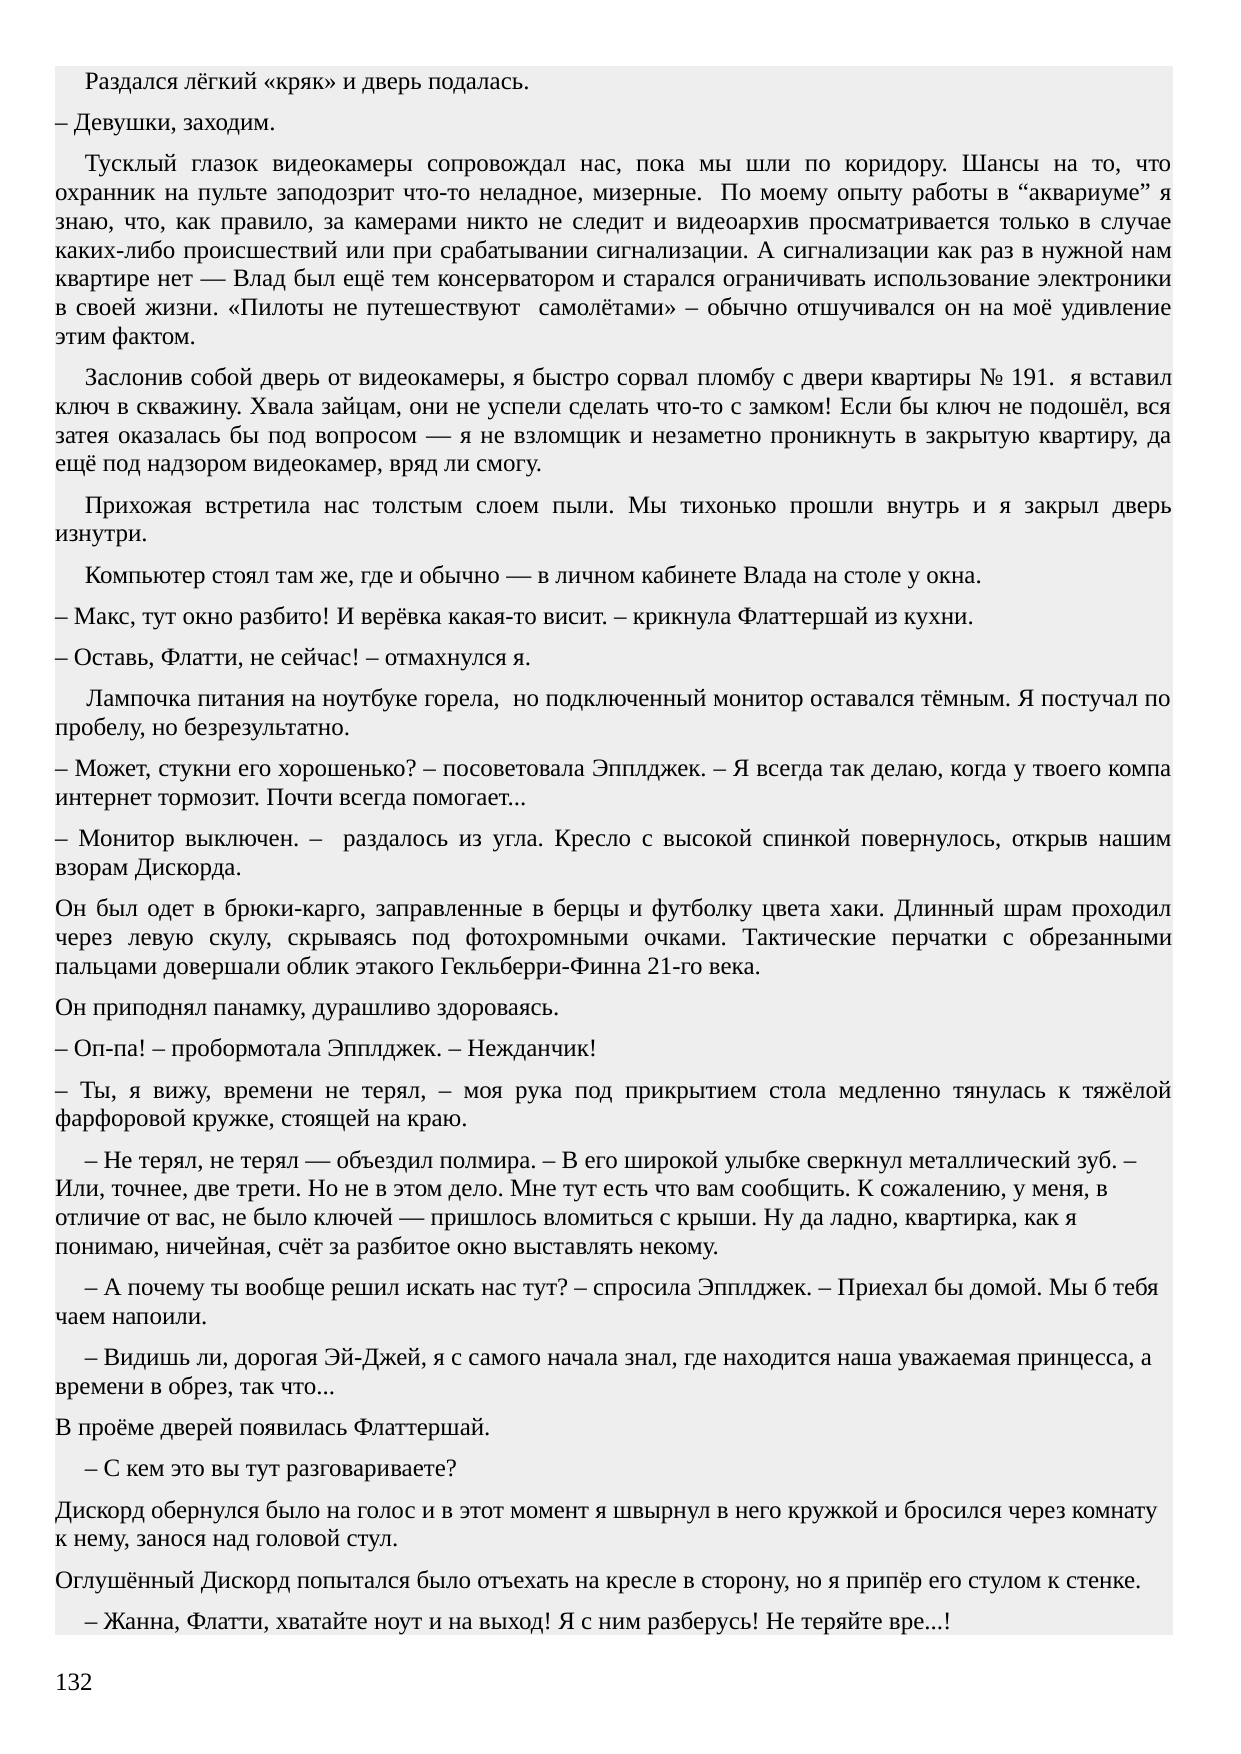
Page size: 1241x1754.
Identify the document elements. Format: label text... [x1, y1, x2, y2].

text Он приподнял панамку, дурашливо здороваясь. [55, 992, 1173, 1021]
text Он был одет в брюки-карго, заправленные в берцы и футболку цвета хаки. Длинный шрам проходил через левую скулу, скрываясь под фотохромными очками. Тактические перчатки с обрезанными пальцами довершали облик этакого Гекльберри-Финна 21-го века. [55, 893, 1173, 980]
text – А почему ты вообще решил искать нас тут? – спросила Эпплджек. – Приехал бы домой. Мы б тебя чаем напоили. [55, 1272, 1173, 1330]
text – Девушки, заходим. [55, 107, 1173, 136]
text В проёме дверей появилась Флаттершай. [55, 1412, 1173, 1441]
text – С кем это вы тут разговариваете? [55, 1453, 1173, 1482]
text – Монитор выключен. – раздалось из угла. Кресло с высокой спинкой повернулось, открыв нашим взорам Дискорда. [55, 823, 1173, 881]
text Прихожая встретила нас толстым слоем пыли. Мы тихонько прошли внутрь и я закрыл дверь изнутри. [55, 490, 1173, 547]
text – Не терял, не терял — объездил полмира. – В его широкой улыбке сверкнул металлический зуб. – Или, точнее, две трети. Но не в этом дело. Мне тут есть что вам сообщить. К сожалению, у меня, в отличие от вас, не было ключей — пришлось вломиться с крыши. Ну да ладно, квартирка, как я понимаю, ничейная, счёт за разбитое окно выставлять некому. [55, 1145, 1173, 1260]
text Компьютер стоял там же, где и обычно — в личном кабинете Влада на столе у окна. [55, 560, 1173, 588]
text Тусклый глазок видеокамеры сопровождал нас, пока мы шли по коридору. Шансы на то, что охранник на пульте заподозрит что-то неладное, мизерные. По моему опыту работы в “аквариуме” я знаю, что, как правило, за камерами никто не следит и видеоархив просматривается только в случае каких-либо происшествий или при срабатывании сигнализации. А сигнализации как раз в нужной нам квартире нет — Влад был ещё тем консерватором и старался ограничивать использование электроники в своей жизни. «Пилоты не путешествуют самолётами» – обычно отшучивался он на моё удивление этим фактом. [55, 148, 1173, 350]
text – Может, стукни его хорошенько? – посоветовала Эпплджек. – Я всегда так делаю, когда у твоего компа интернет тормозит. Почти всегда помогает... [55, 753, 1173, 811]
text Раздался лёгкий «кряк» и дверь подалась. [55, 66, 1173, 95]
list Дискорд обернулся было на голос и в этот момент я швырнул в него кружкой и бросился через комнату к нему, занося над головой стул. [55, 1495, 1173, 1552]
text – Макс, тут окно разбито! И верёвка какая-то висит. – крикнула Флаттершай из кухни. [55, 601, 1173, 630]
text Оглушённый Дискорд попытался было отъехать на кресле в сторону, но я припёр его стулом к стенке. [55, 1565, 1173, 1593]
text – Ты, я вижу, времени не терял, – моя рука под прикрытием стола медленно тянулась к тяжёлой фарфоровой кружке, стоящей на краю. [55, 1075, 1173, 1132]
text – Видишь ли, дорогая Эй-Джей, я с самого начала знал, где находится наша уважаемая принцесса, а времени в обрез, так что... [55, 1342, 1173, 1400]
text – Жанна, Флатти, хватайте ноут и на выход! Я с ним разберусь! Не теряйте вре...! [55, 1606, 1173, 1635]
text Заслонив собой дверь от видеокамеры, я быстро сорвал пломбу с двери квартиры № 191. я вставил ключ в скважину. Хвала зайцам, они не успели сделать что-то с замком! Если бы ключ не подошёл, вся затея оказалась бы под вопросом — я не взломщик и незаметно проникнуть в закрытую квартиру, да ещё под надзором видеокамер, вряд ли смогу. [55, 362, 1173, 477]
text – Оставь, Флатти, не сейчас! – отмахнулся я. [55, 642, 1173, 671]
text – Оп-па! – пробормотала Эпплджек. – Нежданчик! [55, 1033, 1173, 1062]
text Лампочка питания на ноутбуке горела, но подключенный монитор оставался тёмным. Я постучал по пробелу, но безрезультатно. [55, 683, 1173, 741]
